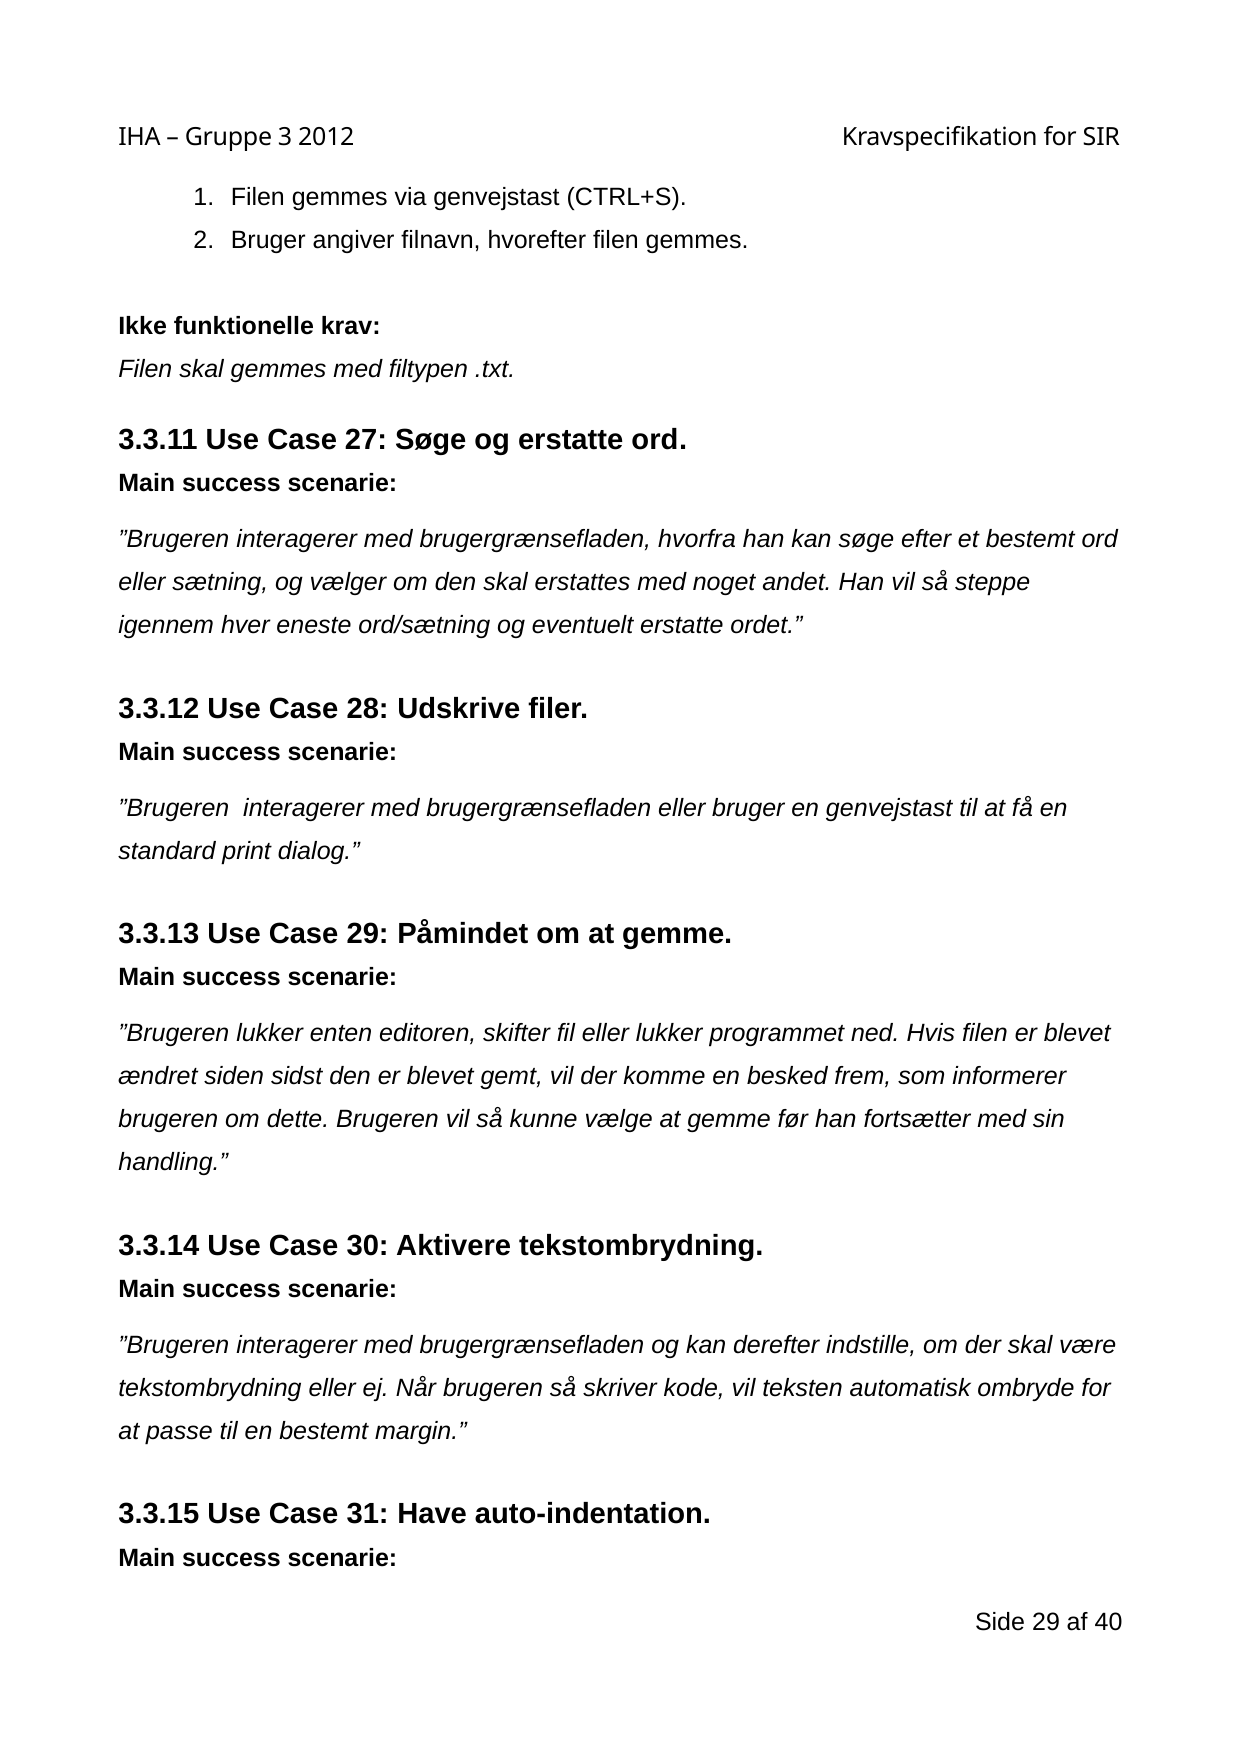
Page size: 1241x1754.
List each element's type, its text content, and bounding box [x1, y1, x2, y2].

text Main success scenarie: [118, 1542, 1122, 1571]
text Filen skal gemmes med filtypen .txt. [118, 354, 1122, 383]
subtitle 3.3.14 Use Case 30: Aktivere tekstombrydning. [118, 1228, 1122, 1261]
subtitle 3.3.12 Use Case 28: Udskrive filer. [118, 691, 1122, 724]
text Main success scenarie: [118, 737, 1122, 766]
subtitle 3.3.13 Use Case 29: Påmindet om at gemme. [118, 916, 1122, 950]
text Main success scenarie: [118, 962, 1122, 991]
text ”Brugeren interagerer med brugergrænsefladen eller bruger en genvejstast til at få en standard print dialog.” [118, 792, 1122, 864]
text Main success scenarie: [118, 1274, 1122, 1303]
subtitle 3.3.15 Use Case 31: Have auto-indentation. [118, 1496, 1122, 1530]
text Ikke funktionelle krav: [118, 311, 1122, 340]
list Filen gemmes via genvejstast (CTRL+S). [193, 182, 1122, 210]
text Main success scenarie: [118, 468, 1122, 497]
text ”Brugeren interagerer med brugergrænsefladen og kan derefter indstille, om der skal være tekstombrydning eller ej. Når brugeren så skriver kode, vil teksten automatisk ombryde for at passe til en bestemt margin.” [118, 1329, 1122, 1444]
subtitle 3.3.11 Use Case 27: Søge og erstatte ord. [118, 422, 1122, 456]
list Bruger angiver filnavn, hvorefter filen gemmes. [193, 225, 1122, 253]
text ”Brugeren lukker enten editoren, skifter fil eller lukker programmet ned. Hvis filen er blevet ændret siden sidst den er blevet gemt, vil der komme en besked frem, som informerer brugeren om dette. Brugeren vil så kunne vælge at gemme før han fortsætter med sin handling.” [118, 1018, 1122, 1176]
text ”Brugeren interagerer med brugergrænsefladen, hvorfra han kan søge efter et bestemt ord eller sætning, og vælger om den skal erstattes med noget andet. Han vil så steppe igennem hver eneste ord/sætning og eventuelt erstatte ordet.” [118, 524, 1122, 639]
